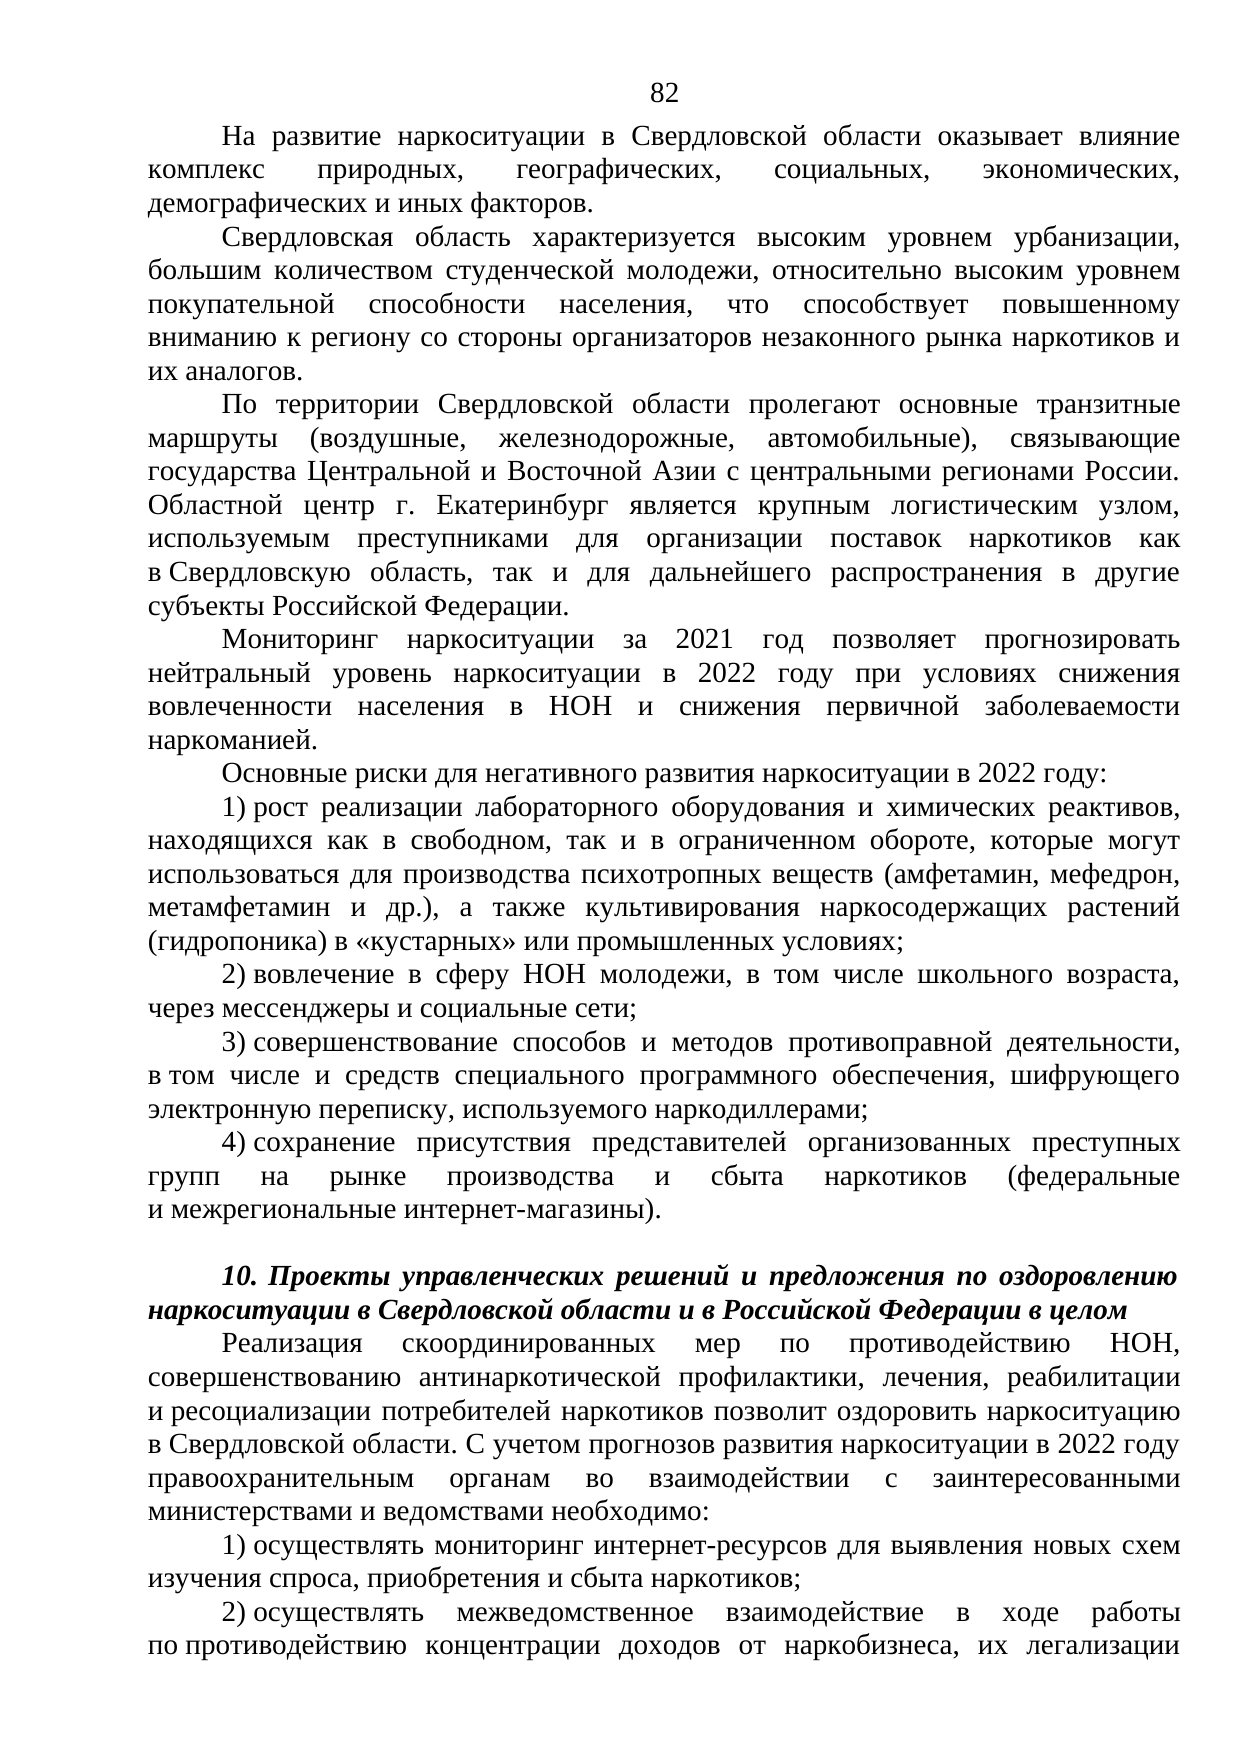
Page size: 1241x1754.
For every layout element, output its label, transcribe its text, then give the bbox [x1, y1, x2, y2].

text 4) сохранение присутствия представителей организованных преступных групп на рынке производства и сбыта наркотиков (федеральные и межрегиональные интернет-магазины). [148, 1124, 1181, 1225]
text Реализация скоординированных мер по противодействию НОН, совершенствованию антинаркотической профилактики, лечения, реабилитации и ресоциализации потребителей наркотиков позволит оздоровить наркоситуацию в Свердловской области. С учетом прогнозов развития наркоситуации в 2022 году правоохранительным органам во взаимодействии с заинтересованными министерствами и ведомствами необходимо: [148, 1326, 1181, 1527]
text 1) осуществлять мониторинг интернет-ресурсов для выявления новых схем изучения спроса, приобретения и сбыта наркотиков; [148, 1527, 1181, 1594]
text Свердловская область характеризуется высоким уровнем урбанизации, большим количеством студенческой молодежи, относительно высоким уровнем покупательной способности населения, что способствует повышенному вниманию к региону со стороны организаторов незаконного рынка наркотиков и их аналогов. [148, 219, 1181, 386]
text Мониторинг наркоситуации за 2021 год позволяет прогнозировать нейтральный уровень наркоситуации в 2022 году при условиях снижения вовлеченности населения в НОН и снижения первичной заболеваемости наркоманией. [148, 621, 1181, 755]
text По территории Свердловской области пролегают основные транзитные маршруты (воздушные, железнодорожные, автомобильные), связывающие государства Центральной и Восточной Азии с центральными регионами России. Областной центр г. Екатеринбург является крупным логистическим узлом, используемым преступниками для организации поставок наркотиков как в Свердловскую область, так и для дальнейшего распространения в другие субъекты Российской Федерации. [148, 386, 1181, 621]
text 2) осуществлять межведомственное взаимодействие в ходе работы по противодействию концентрации доходов от наркобизнеса, их легализации [148, 1594, 1181, 1661]
text 3) совершенствование способов и методов противоправной деятельности, в том числе и средств специального программного обеспечения, шифрующего электронную переписку, используемого наркодиллерами; [148, 1024, 1181, 1124]
text 10. Проекты управленческих решений и предложения по оздоровлению наркоситуации в Свердловской области и в Российской Федерации в целом [148, 1258, 1181, 1326]
text 2) вовлечение в сферу НОН молодежи, в том числе школьного возраста, через мессенджеры и социальные сети; [148, 957, 1181, 1024]
text На развитие наркоситуации в Свердловской области оказывает влияние комплекс природных, географических, социальных, экономических, демографических и иных факторов. [148, 118, 1181, 219]
text Основные риски для негативного развития наркоситуации в 2022 году: [148, 755, 1181, 789]
text 1) рост реализации лабораторного оборудования и химических реактивов, находящихся как в свободном, так и в ограниченном обороте, которые могут использоваться для производства психотропных веществ (амфетамин, мефедрон, метамфетамин и др.), а также культивирования наркосодержащих растений (гидропоника) в «кустарных» или промышленных условиях; [148, 789, 1181, 957]
